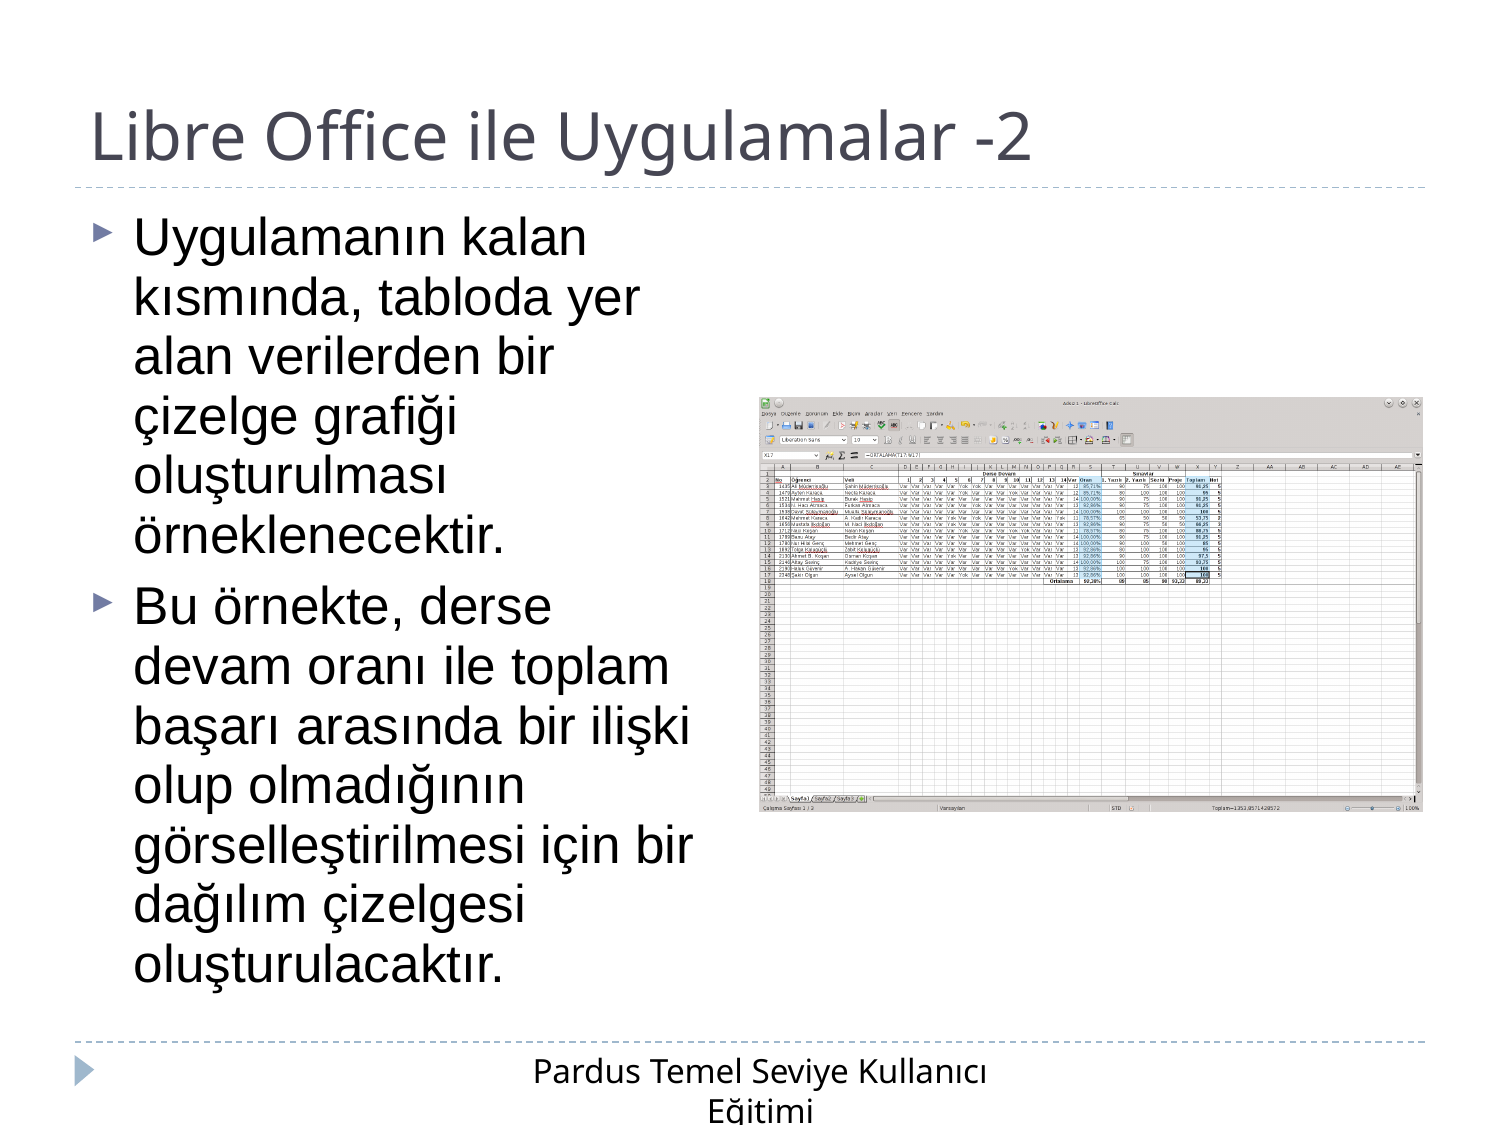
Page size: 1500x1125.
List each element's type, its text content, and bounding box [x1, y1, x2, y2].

title Libre Office ile Uygulamalar -2 [75, 37, 1425, 188]
picture [759, 397, 1423, 812]
list Uygulamanın kalan kısmında, tabloda yer alan verilerden bir çizelge grafiği oluşturulması örneklenecektir. Bu örnekte, derse devam oranı ile toplam başarı arasında bir ilişki olup olmadığının görselleştirilmesi için bir dağılım çizelgesi oluşturulacaktır. [75, 200, 738, 1010]
